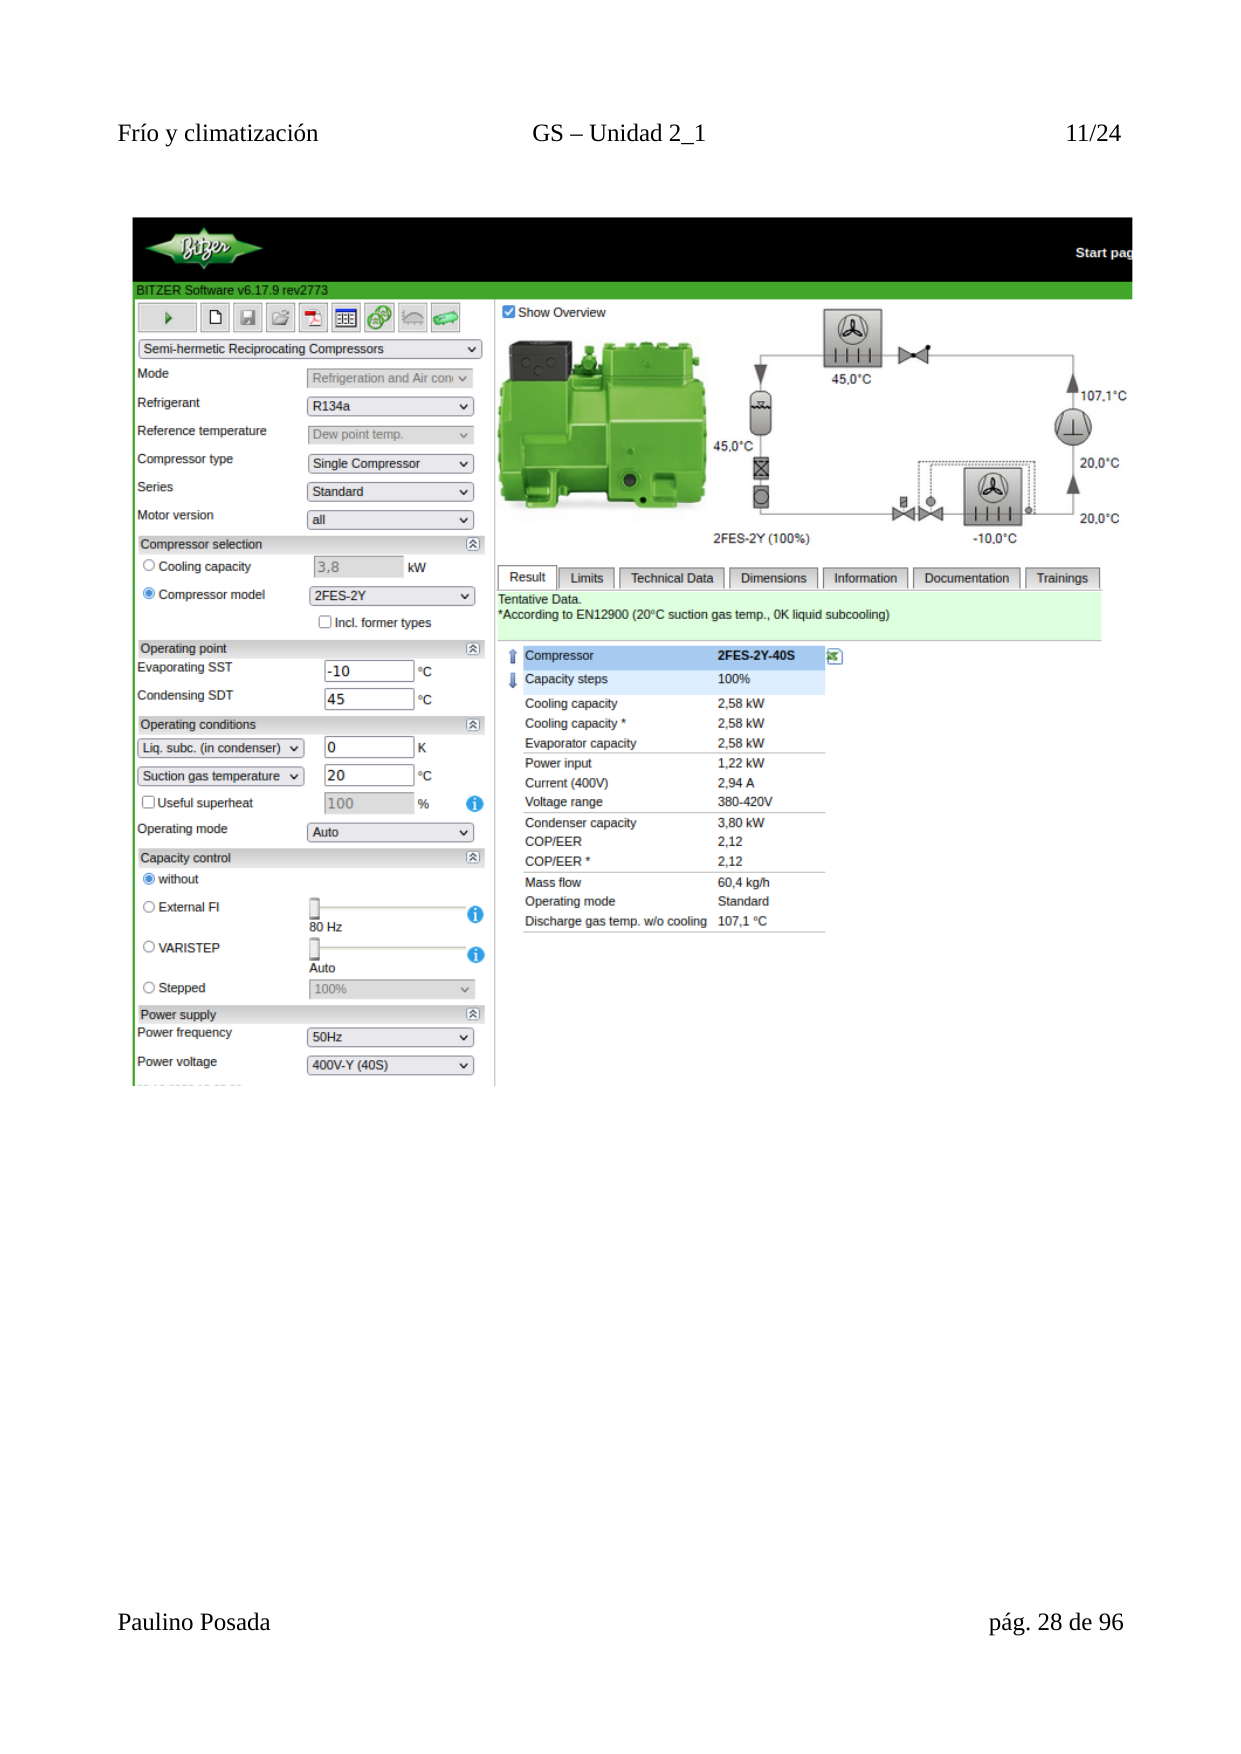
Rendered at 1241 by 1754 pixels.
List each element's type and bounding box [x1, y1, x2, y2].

picture [128, 214, 1133, 1086]
